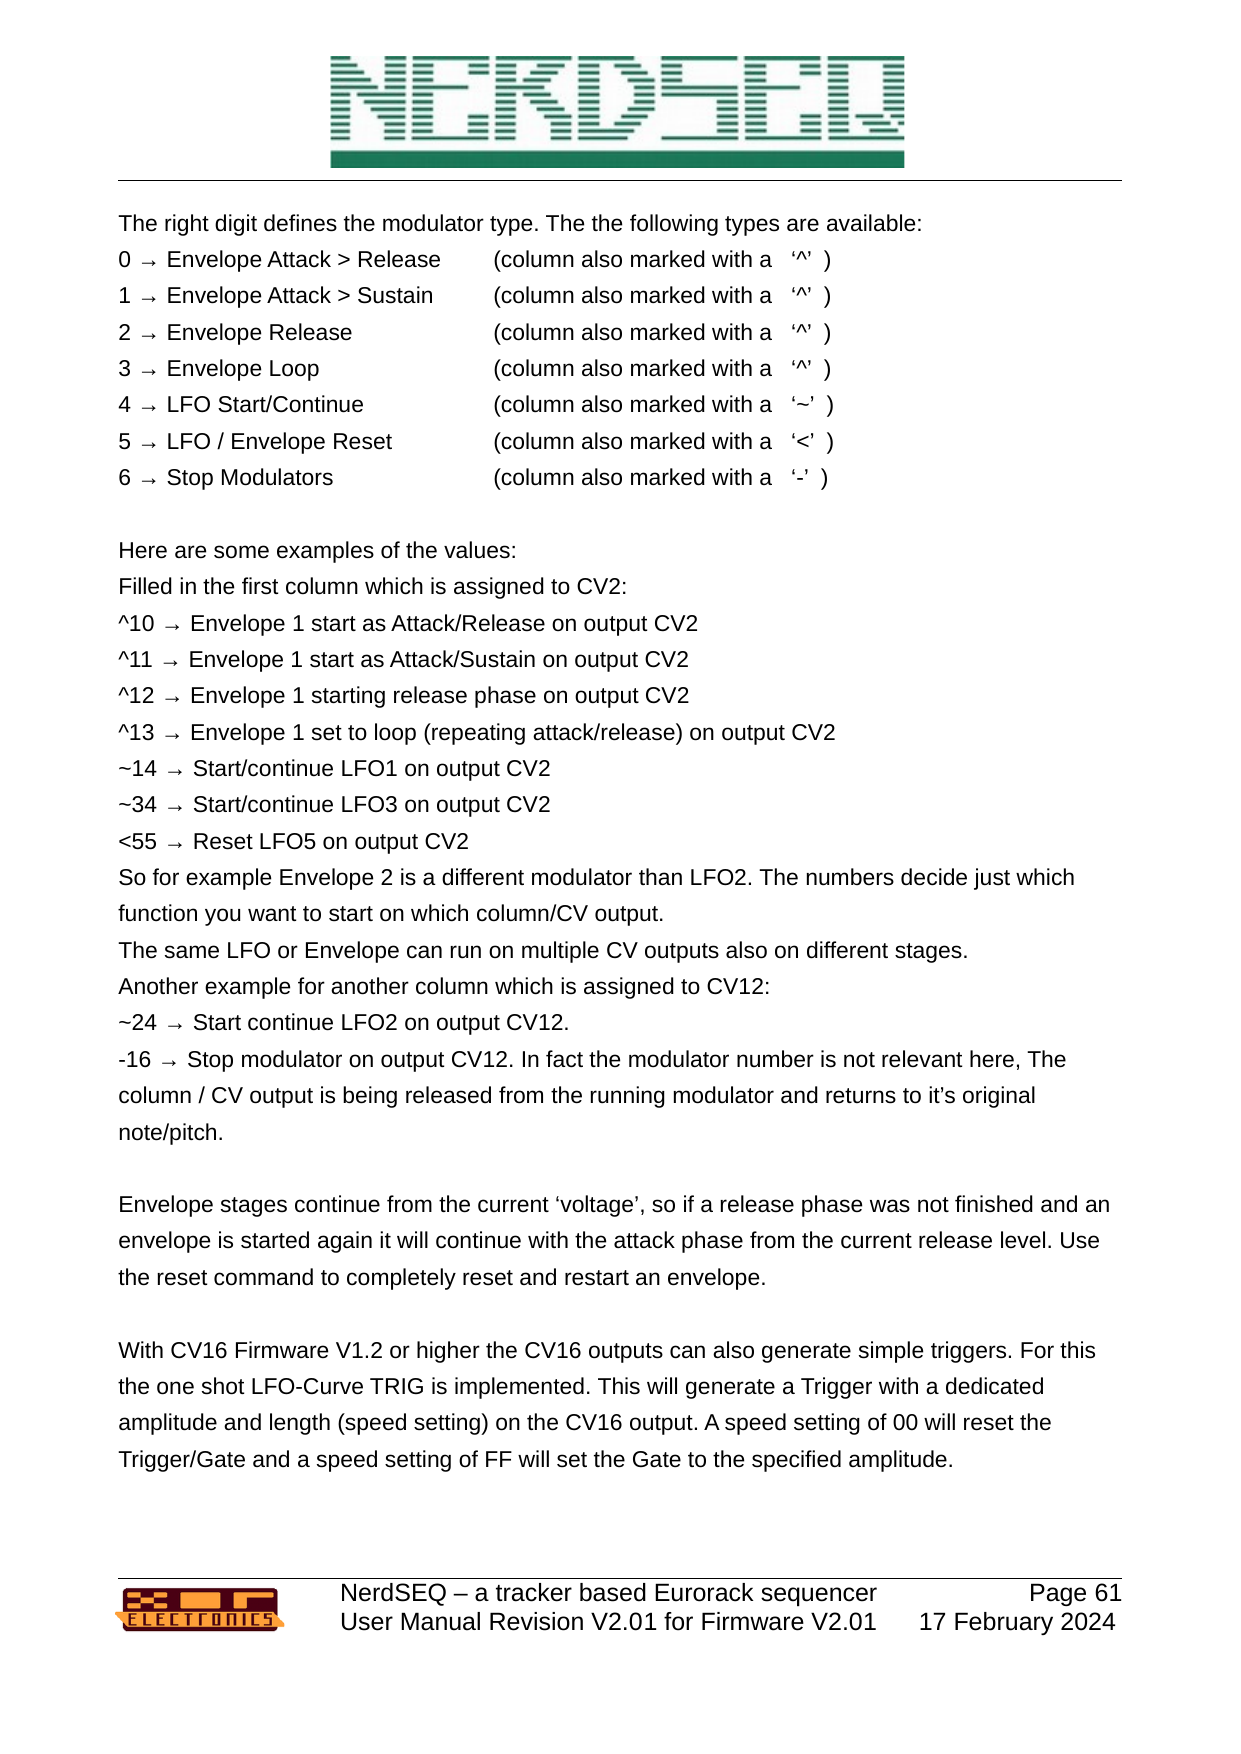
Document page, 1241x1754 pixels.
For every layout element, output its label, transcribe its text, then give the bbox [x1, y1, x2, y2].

text ^13 → Envelope 1 set to loop (repeating attack/release) on output CV2 [118, 718, 1122, 745]
text <55 → Reset LFO5 on output CV2 [118, 828, 1122, 854]
text 0 → Envelope Attack > Release (column also marked with a ‘^’ ) [118, 246, 1122, 272]
text ~24 → Start continue LFO2 on output CV12. [118, 1009, 1122, 1036]
text ^10 → Envelope 1 start as Attack/Release on output CV2 [118, 609, 1122, 636]
text ^12 → Envelope 1 starting release phase on output CV2 [118, 682, 1122, 708]
text ~14 → Start/continue LFO1 on output CV2 [118, 755, 1122, 781]
text Envelope stages continue from the current ‘voltage’, so if a release phase was not finished and an envelope is started again it will continue with the attack phase from the current release level. Use the reset command to completely reset and restart an envelope. [118, 1191, 1122, 1290]
text 1 → Envelope Attack > Sustain (column also marked with a ‘^’ ) [118, 282, 1122, 309]
text 5 → LFO / Envelope Reset (column also marked with a ‘<’ ) [118, 428, 1122, 454]
text So for example Envelope 2 is a different modulator than LFO2. The numbers decide just which function you want to start on which column/CV output. [118, 864, 1122, 927]
text Another example for another column which is assigned to CV12: [118, 973, 1122, 999]
text ^11 → Envelope 1 start as Attack/Sustain on output CV2 [118, 646, 1122, 672]
text 4 → LFO Start/Continue (column also marked with a ‘~’ ) [118, 391, 1122, 418]
text With CV16 Firmware V1.2 or higher the CV16 outputs can also generate simple triggers. For this the one shot LFO-Curve TRIG is implemented. This will generate a Trigger with a dedicated amplitude and length (speed setting) on the CV16 output. A speed setting of 00 will reset the Trigger/Gate and a speed setting of FF will set the Gate to the specified amplitude. [118, 1337, 1122, 1472]
picture [115, 1584, 285, 1634]
text Here are some examples of the values: [118, 537, 1122, 563]
text ~34 → Start/continue LFO3 on output CV2 [118, 791, 1122, 818]
text 3 → Envelope Loop (column also marked with a ‘^’ ) [118, 355, 1122, 381]
text 2 → Envelope Release (column also marked with a ‘^’ ) [118, 319, 1122, 345]
text 6 → Stop Modulators (column also marked with a ‘-’ ) [118, 464, 1122, 490]
text The right digit defines the modulator type. The the following types are available: [118, 209, 1122, 236]
text The same LFO or Envelope can run on multiple CV outputs also on different stages. [118, 937, 1122, 963]
text Filled in the first column which is assigned to CV2: [118, 573, 1122, 599]
picture [330, 56, 905, 168]
text -16 → Stop modulator on output CV12. In fact the modulator number is not relevant here, The column / CV output is being released from the running modulator and returns to it’s original note/pitch. [118, 1046, 1122, 1181]
